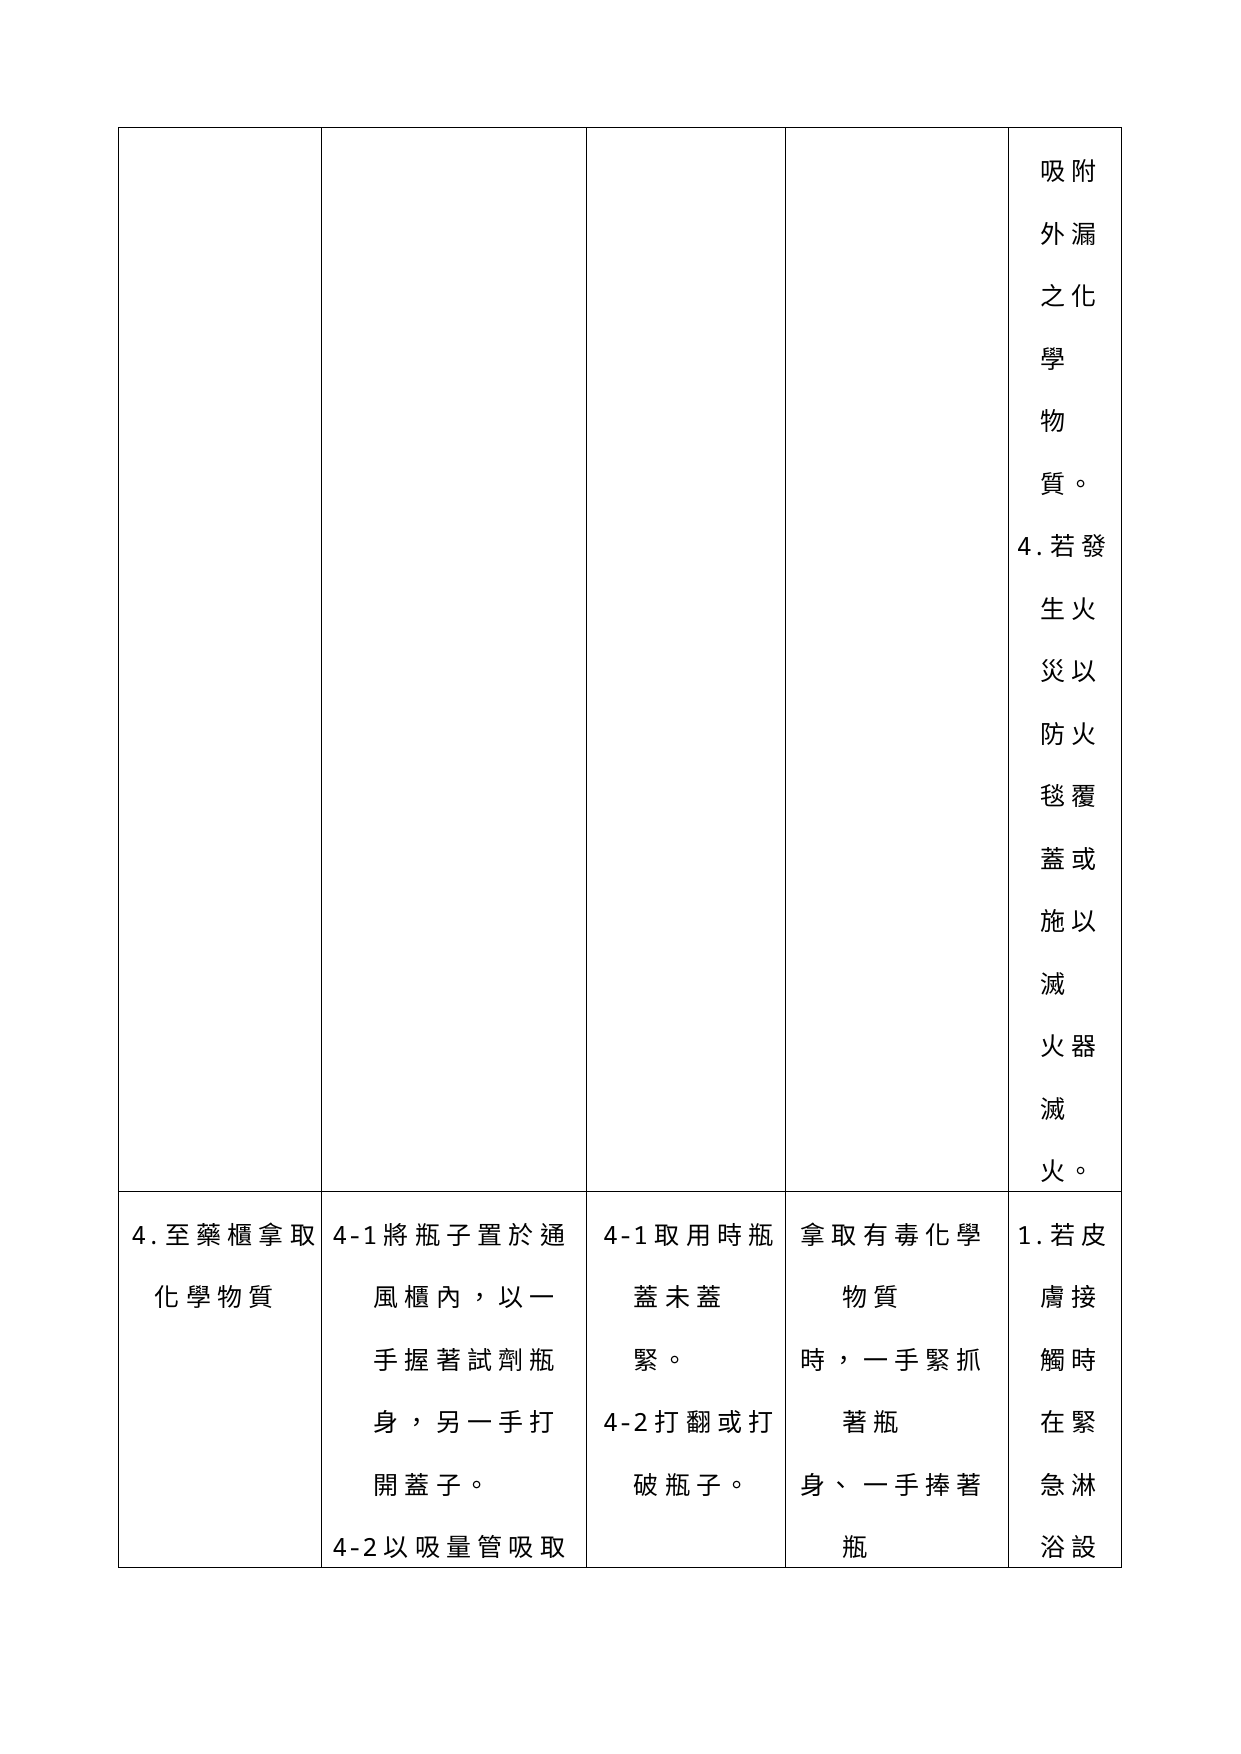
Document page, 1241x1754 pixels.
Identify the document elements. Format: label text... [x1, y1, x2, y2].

table_cell 1.若皮膚接觸時在緊急淋浴設 [1009, 1192, 1121, 1567]
table_cell 4.至藥櫃拿取化學物質 [119, 1192, 321, 1567]
table_cell 拿取有毒化學物質 時，一手緊抓著瓶 身、一手捧著瓶 [786, 1192, 1008, 1567]
table_cell [322, 128, 586, 1191]
table_cell [119, 128, 321, 1191]
table_cell [786, 128, 1008, 1191]
table_cell [587, 128, 785, 1191]
table_cell 吸附外漏之化學 物質。 4.若發生火災以防火毯覆蓋或施以滅 火器滅火。 [1009, 128, 1121, 1191]
table_cell 4-1將瓶子置於通風櫃內，以一手握著試劑瓶身，另一手打開蓋子。 4-2以吸量管吸取 [322, 1192, 586, 1567]
table_cell 4-1取用時瓶蓋未蓋緊。 4-2打翻或打破瓶子。 [587, 1192, 785, 1567]
